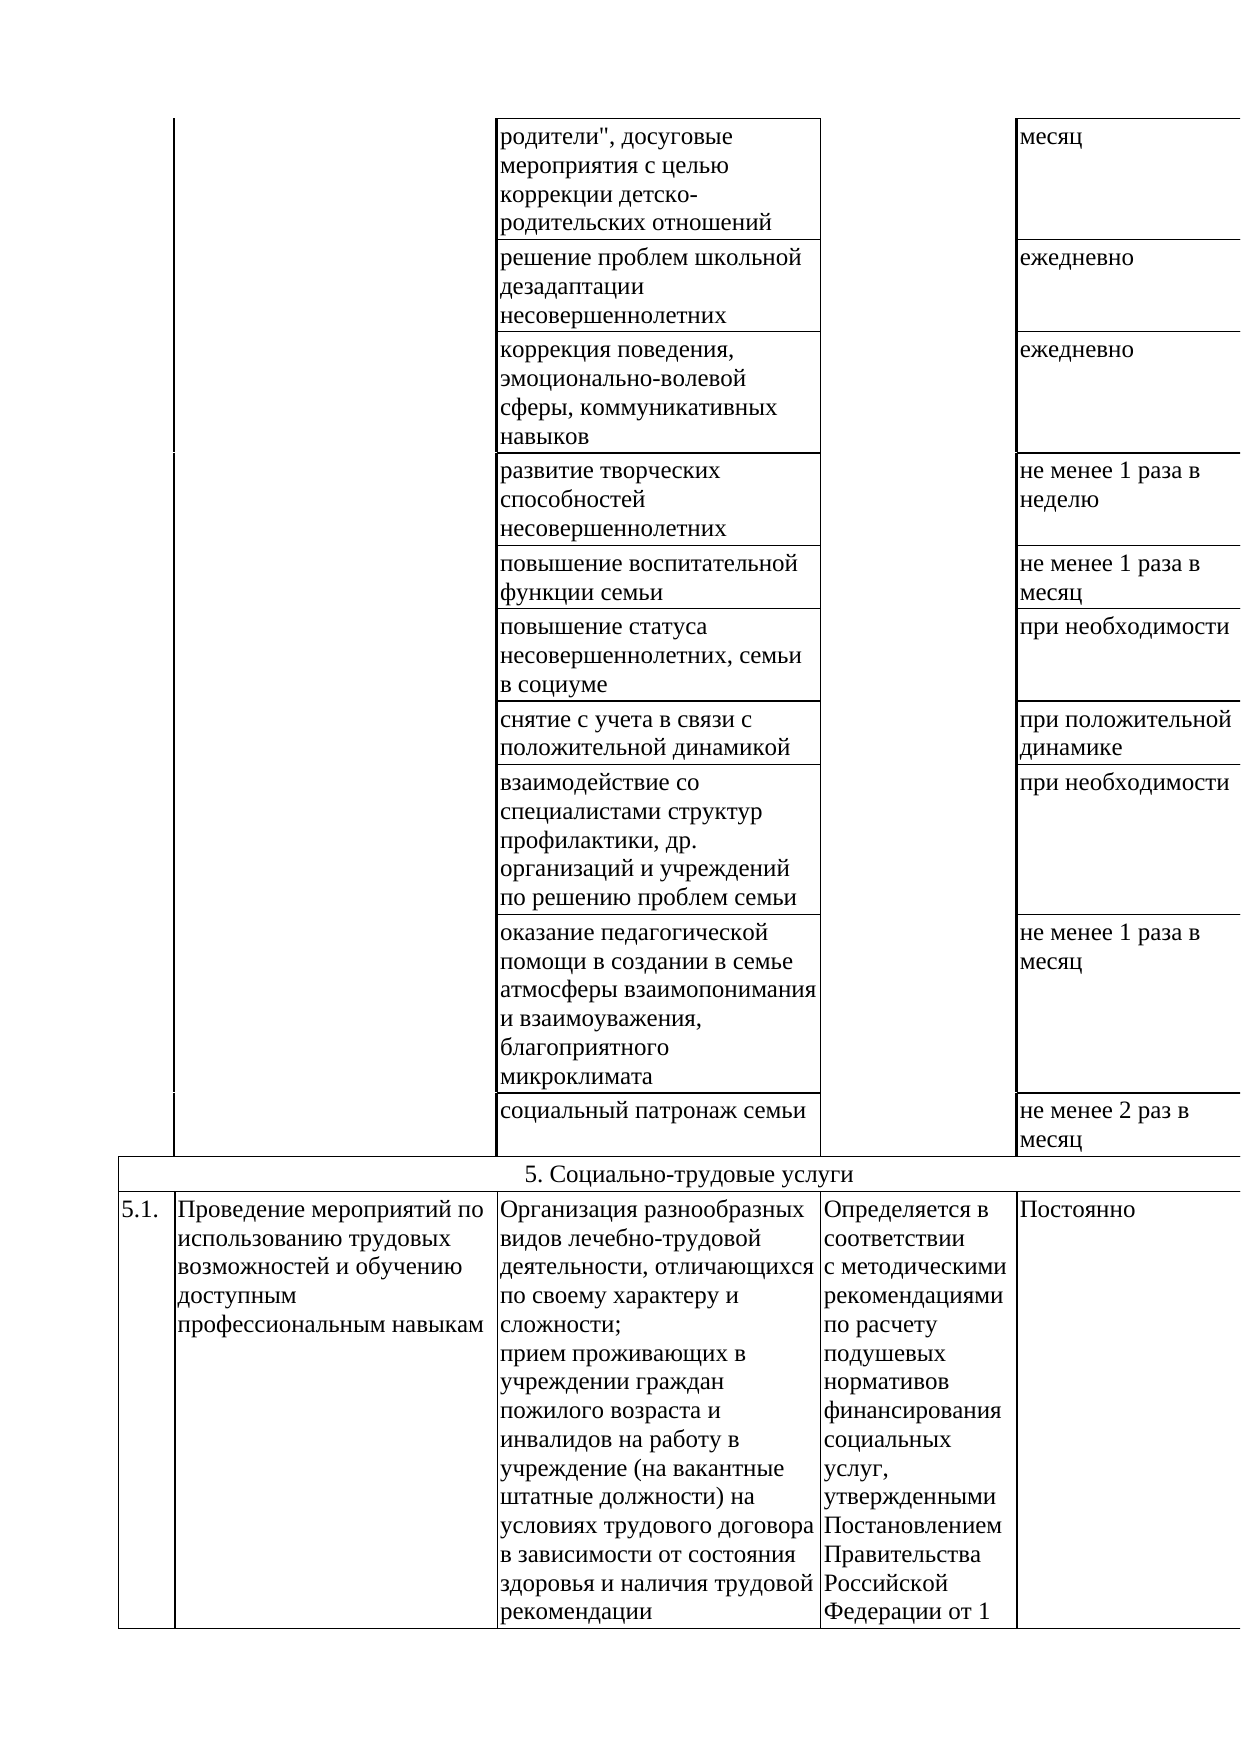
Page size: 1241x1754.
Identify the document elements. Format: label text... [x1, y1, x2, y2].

table_cell ежедневно [1018, 332, 1240, 452]
table_cell [118, 914, 173, 1092]
table_cell [821, 545, 1015, 608]
table_cell при необходимости [1018, 609, 1240, 700]
table_cell - родители", досуговые мероприятия с целью коррекции детско-родительских отношений [498, 119, 820, 239]
table_cell [821, 331, 1015, 452]
table_cell [175, 545, 495, 608]
table_cell снятие с учета в связи с положительной динамикой [498, 702, 820, 764]
table_cell [118, 239, 173, 331]
table_cell Проведение мероприятий по использованию трудовых возможностей и обучению доступным профессиональным навыкам [176, 1192, 497, 1628]
table_cell [118, 764, 173, 914]
table_cell не менее 1 раза в неделю [1018, 454, 1240, 545]
table_cell [118, 608, 173, 701]
table_cell социальный патронаж семьи [498, 1094, 820, 1156]
table_cell 5. Социально-трудовые услуги [119, 1157, 1240, 1191]
table_cell [118, 118, 173, 239]
table_cell [821, 914, 1015, 1092]
table_cell при положительной динамике [1018, 702, 1240, 764]
table_cell повышение статуса несовершеннолетних, семьи в социуме [498, 609, 820, 700]
table_cell [821, 118, 1015, 239]
table_cell решение проблем школьной дезадаптации несовершеннолетних [498, 240, 820, 331]
table_cell [821, 239, 1015, 331]
table_cell [175, 118, 495, 239]
table_cell [175, 764, 495, 914]
table_cell [175, 914, 495, 1092]
table_cell повышение воспитательной функции семьи [498, 546, 820, 608]
table_cell [118, 1093, 173, 1156]
table_cell коррекция поведения, эмоционально-волевой сферы, коммуникативных навыков [498, 332, 820, 452]
table_cell не менее 1 раза в месяц [1018, 546, 1240, 608]
table_cell взаимодействие со специалистами структур профилактики, др. организаций и учреждений по решению проблем семьи [498, 765, 820, 914]
table_cell Постоянно [1018, 1192, 1240, 1628]
table_cell [175, 701, 495, 764]
table_cell [118, 545, 173, 608]
table_cell 5.1. [119, 1192, 174, 1628]
table_cell ежедневно [1018, 240, 1240, 331]
table_cell [175, 1093, 495, 1156]
table_cell при необходимости [1018, 765, 1240, 914]
table_cell Определяется в соответствии с методическими рекомендациями по расчету подушевых нормативов финансирования социальных услуг, утвержденными Постановлением Правительства Российской Федерации от 1 [821, 1192, 1016, 1628]
table_cell [175, 331, 495, 452]
table_cell [821, 608, 1015, 701]
table_cell [118, 701, 173, 764]
table_cell месяц [1018, 119, 1240, 239]
table_cell [821, 1093, 1015, 1156]
table_cell [175, 608, 495, 701]
table_cell [821, 453, 1015, 545]
table_cell развитие творческих способностей несовершеннолетних [498, 454, 820, 545]
table_cell не менее 2 раз в месяц [1018, 1094, 1240, 1156]
table_cell оказание педагогической помощи в создании в семье атмосферы взаимопонимания и взаимоуважения, благоприятного микроклимата [498, 915, 820, 1092]
table_cell [175, 453, 495, 545]
table_cell [118, 453, 173, 545]
table_cell [175, 239, 495, 331]
table_cell [821, 701, 1015, 764]
table_cell [118, 331, 173, 452]
table_cell Организация разнообразных видов лечебно-трудовой деятельности, отличающихся по своему характеру и сложности; прием проживающих в учреждении граждан пожилого возраста и инвалидов на работу в учреждение (на вакантные штатные должности) на условиях трудового договора в зависимости от состояния здоровья и наличия трудовой рекомендации [498, 1192, 820, 1628]
table_cell [821, 764, 1015, 914]
table_cell не менее 1 раза в месяц [1018, 915, 1240, 1092]
